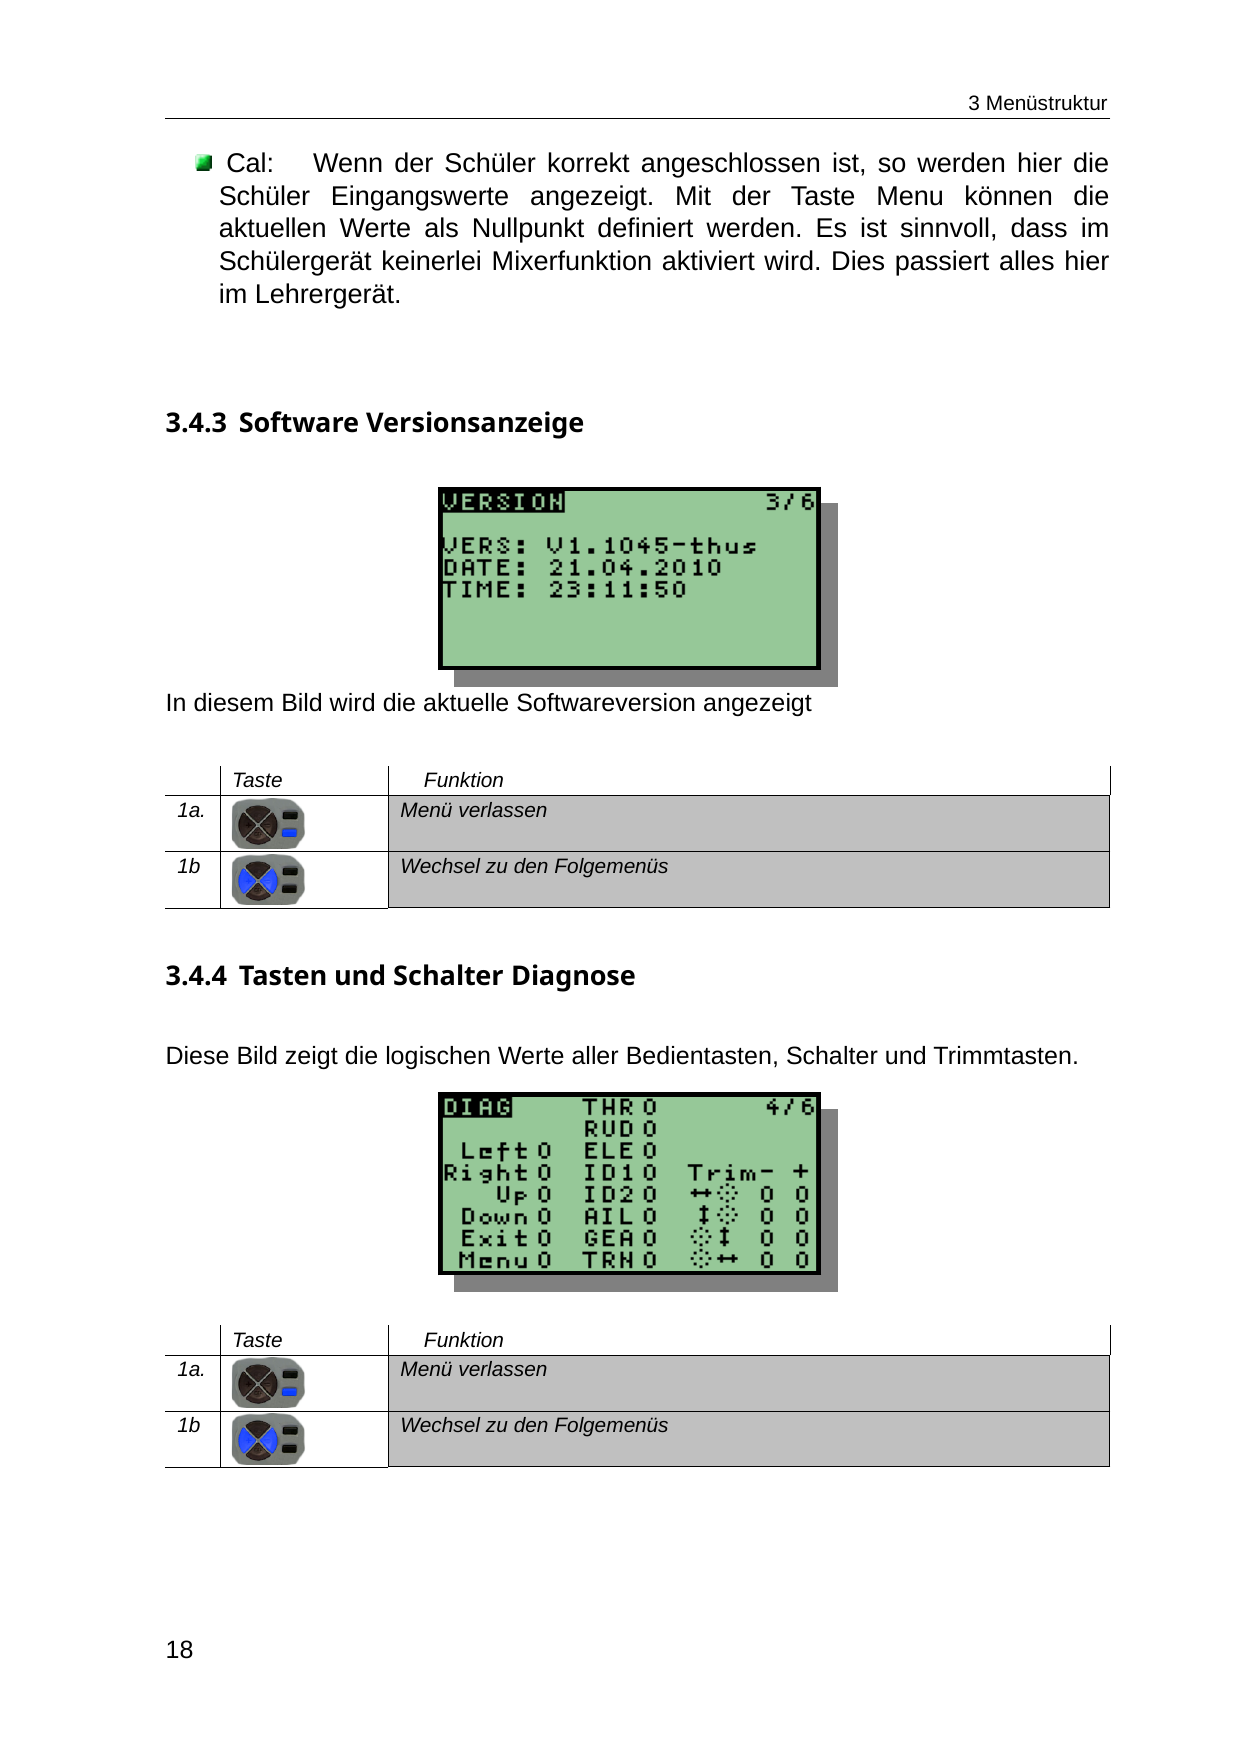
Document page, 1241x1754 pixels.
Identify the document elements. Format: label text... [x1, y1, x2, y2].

table_cell [221, 852, 388, 908]
text Diese Bild zeigt die logischen Werte aller Bedientasten, Schalter und Trimmtasten. [165, 1042, 1110, 1070]
subtitle Software Versionsanzeige [165, 403, 1110, 440]
table_header [165, 1325, 220, 1355]
picture [231, 854, 306, 905]
table_cell 1b [165, 1412, 220, 1467]
picture [231, 1413, 306, 1465]
picture [195, 154, 212, 171]
table_cell Wechsel zu den Folgemenüs [389, 852, 1109, 907]
table_cell Menü verlassen [389, 1356, 1109, 1411]
table_header Funktion [389, 766, 1110, 795]
picture [442, 491, 817, 666]
picture [231, 798, 306, 849]
table_cell 1b [165, 852, 220, 908]
table_header Funktion [389, 1325, 1110, 1355]
table_cell 1a. [165, 796, 220, 851]
table_cell [221, 1356, 388, 1411]
table_cell Menü verlassen [389, 796, 1109, 851]
table_cell Wechsel zu den Folgemenüs [389, 1412, 1109, 1466]
picture [442, 1097, 817, 1271]
table_cell 1a. [165, 1356, 220, 1411]
table_header Taste [221, 1325, 388, 1355]
table_cell [221, 796, 388, 851]
table_cell [221, 1412, 388, 1467]
table_header [165, 766, 220, 795]
text In diesem Bild wird die aktuelle Softwareversion angezeigt [165, 666, 1110, 717]
list Cal: Wenn der Schüler korrekt angeschlossen ist, so werden hier die Schüler Eingangswerte angezeigt. Mit der Taste Menu können die aktuellen Werte als Nullpunkt definiert werden. Es ist sinnvoll, dass im Schülergerät keinerlei Mixerfunktion aktiviert wird. Dies passiert alles hier im Lehrergerät. [165, 147, 1110, 309]
table_header Taste [221, 766, 388, 795]
subtitle Tasten und Schalter Diagnose [165, 956, 1110, 993]
picture [231, 1357, 306, 1408]
